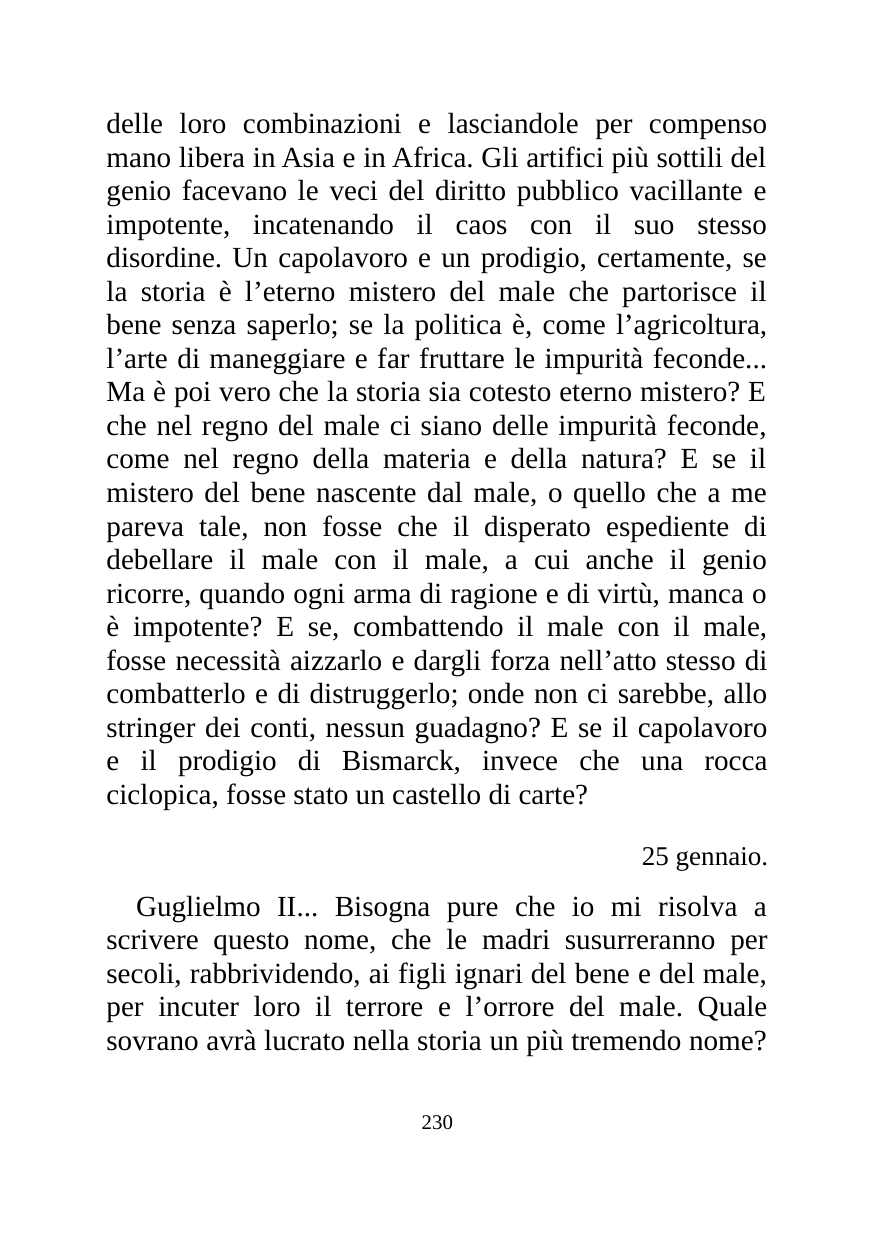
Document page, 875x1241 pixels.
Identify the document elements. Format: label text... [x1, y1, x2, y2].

text Guglielmo II... Bisogna pure che io mi risolva a scrivere questo nome, che le madri susurreranno per secoli, rabbrividendo, ai figli ignari del bene e del male, per incuter loro il terrore e l’orrore del male. Quale sovrano avrà lucrato nella storia un più tremendo nome? [106, 889, 768, 1057]
text 25 gennaio. [106, 840, 768, 871]
text delle loro combinazioni e lasciandole per compenso mano libera in Asia e in Africa. Gli artifici più sottili del genio facevano le veci del diritto pubblico vacillante e impotente, incatenando il caos con il suo stesso disordine. Un capolavoro e un prodigio, certamente, se la storia è l’eterno mistero del male che partorisce il bene senza saperlo; se la politica è, come l’agricoltura, l’arte di maneggiare e far fruttare le impurità feconde... Ma è poi vero che la storia sia cotesto eterno mistero? E che nel regno del male ci siano delle impurità feconde, come nel regno della materia e della natura? E se il mistero del bene nascente dal male, o quello che a me pareva tale, non fosse che il disperato espediente di debellare il male con il male, a cui anche il genio ricorre, quando ogni arma di ragione e di virtù, manca o è impotente? E se, combattendo il male con il male, fosse necessità aizzarlo e dargli forza nell’atto stesso di combatterlo e di distruggerlo; onde non ci sarebbe, allo stringer dei conti, nessun guadagno? E se il capolavoro e il prodigio di Bismarck, invece che una rocca ciclopica, fosse stato un castello di carte? [106, 106, 768, 811]
